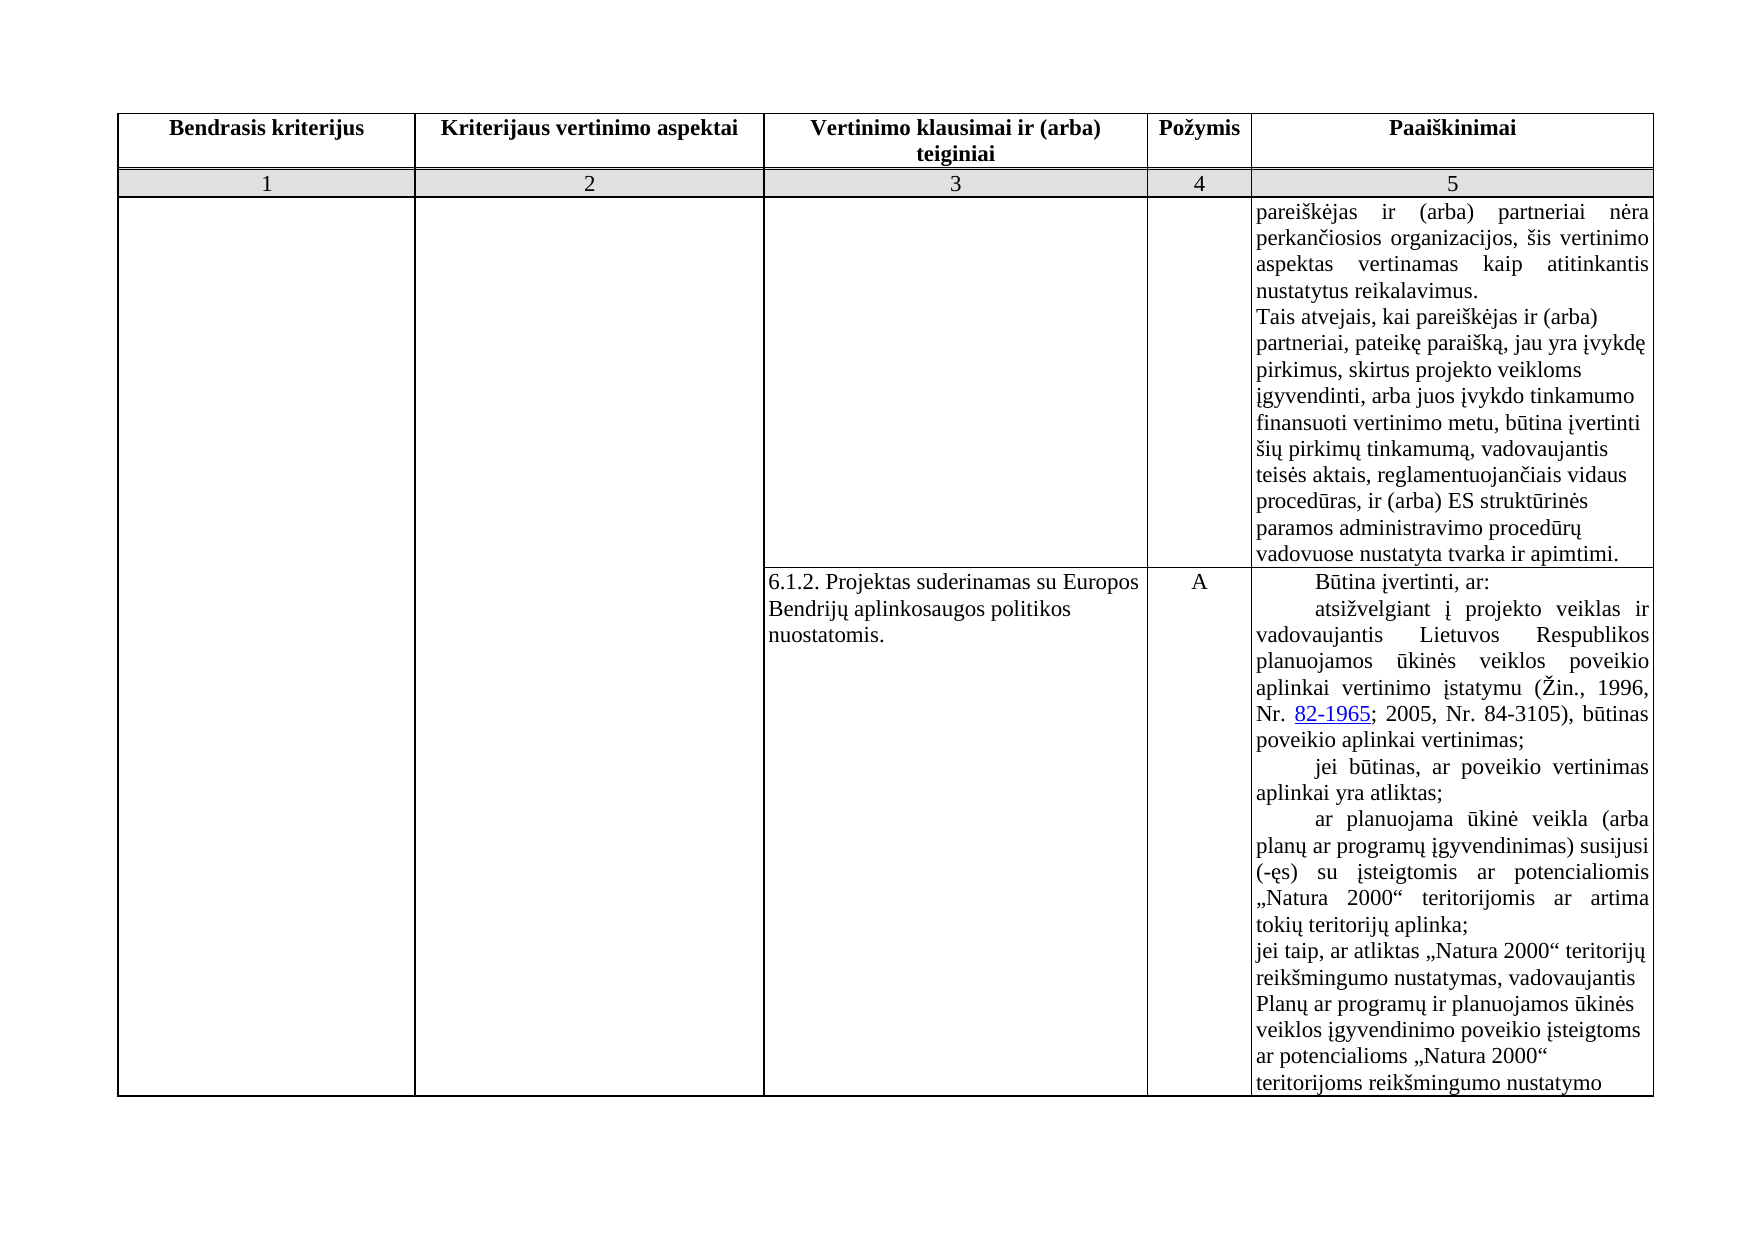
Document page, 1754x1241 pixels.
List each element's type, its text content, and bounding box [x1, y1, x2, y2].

table_cell [765, 198, 1147, 567]
table_cell [119, 198, 414, 1095]
table_cell 5 [1252, 170, 1653, 196]
table_cell pareiškėjas ir (arba) partneriai nėra perkančiosios organizacijos, šis vertinimo aspektas vertinamas kaip atitinkantis nustatytus reikalavimus. Tais atvejais, kai pareiškėjas ir (arba) partneriai, pateikę paraišką, jau yra įvykdę pirkimus, skirtus projekto veikloms įgyvendinti, arba juos įvykdo tinkamumo finansuoti vertinimo metu, būtina įvertinti šių pirkimų tinkamumą, vadovaujantis teisės aktais, reglamentuojančiais vidaus procedūras, ir (arba) ES struktūrinės paramos administravimo procedūrų vadovuose nustatyta tvarka ir apimtimi. [1252, 198, 1653, 567]
table_cell 4 [1148, 170, 1251, 196]
table_cell 3 [765, 170, 1147, 196]
table_header Paaiškinimai [1252, 114, 1653, 167]
table_cell 6.1.2. Projektas suderinamas su Europos Bendrijų aplinkosaugos politikos nuostatomis. [765, 568, 1147, 1095]
table_header Bendrasis kriterijus [119, 114, 414, 167]
table_cell Būtina įvertinti, ar: atsižvelgiant į projekto veiklas ir vadovaujantis Lietuvos Respublikos planuojamos ūkinės veiklos poveikio aplinkai vertinimo įstatymu (Žin., 1996, Nr. 82-1965; 2005, Nr. 84-3105), būtinas poveikio aplinkai vertinimas; jei būtinas, ar poveikio vertinimas aplinkai yra atliktas; ar planuojama ūkinė veikla (arba planų ar programų įgyvendinimas) susijusi (-ęs) su įsteigtomis ar potencialiomis „Natura 2000“ teritorijomis ar artima tokių teritorijų aplinka; jei taip, ar atliktas „Natura 2000“ teritorijų reikšmingumo nustatymas, vadovaujantis Planų ar programų ir planuojamos ūkinės veiklos įgyvendinimo poveikio įsteigtoms ar potencialioms „Natura 2000“ teritorijoms reikšmingumo nustatymo [1252, 568, 1653, 1095]
table_cell [416, 198, 763, 1095]
table_header Vertinimo klausimai ir (arba) teiginiai [765, 114, 1147, 167]
table_header Požymis [1148, 114, 1251, 167]
table_header Kriterijaus vertinimo aspektai [416, 114, 763, 167]
table_cell 1 [119, 170, 414, 196]
table_cell 2 [416, 170, 763, 196]
table_cell A [1148, 568, 1251, 1095]
table_cell [1148, 198, 1251, 567]
